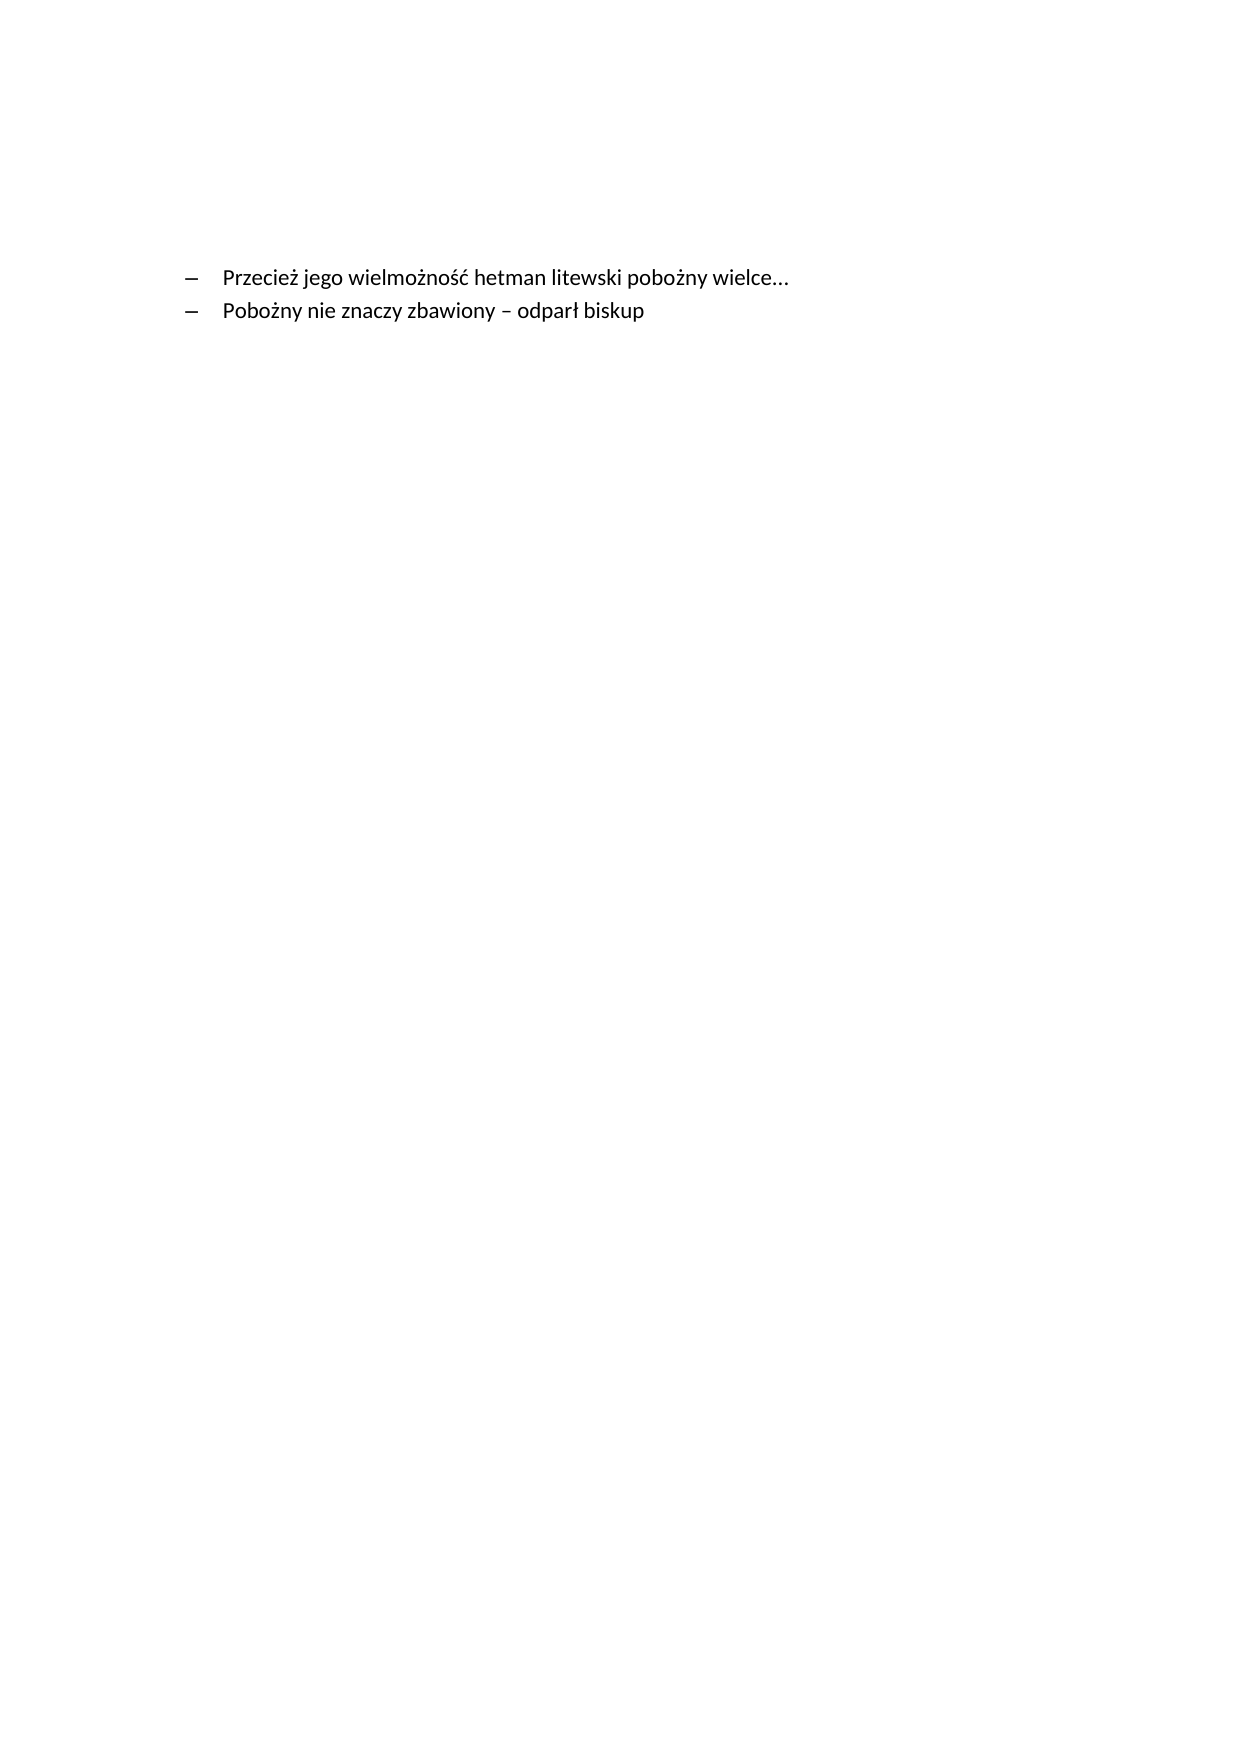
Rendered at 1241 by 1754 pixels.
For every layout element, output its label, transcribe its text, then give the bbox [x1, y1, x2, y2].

list Pobożny nie znaczy zbawiony – odparł biskup [185, 296, 1093, 324]
list Przecież jego wielmożność hetman litewski pobożny wielce... [185, 263, 1093, 292]
